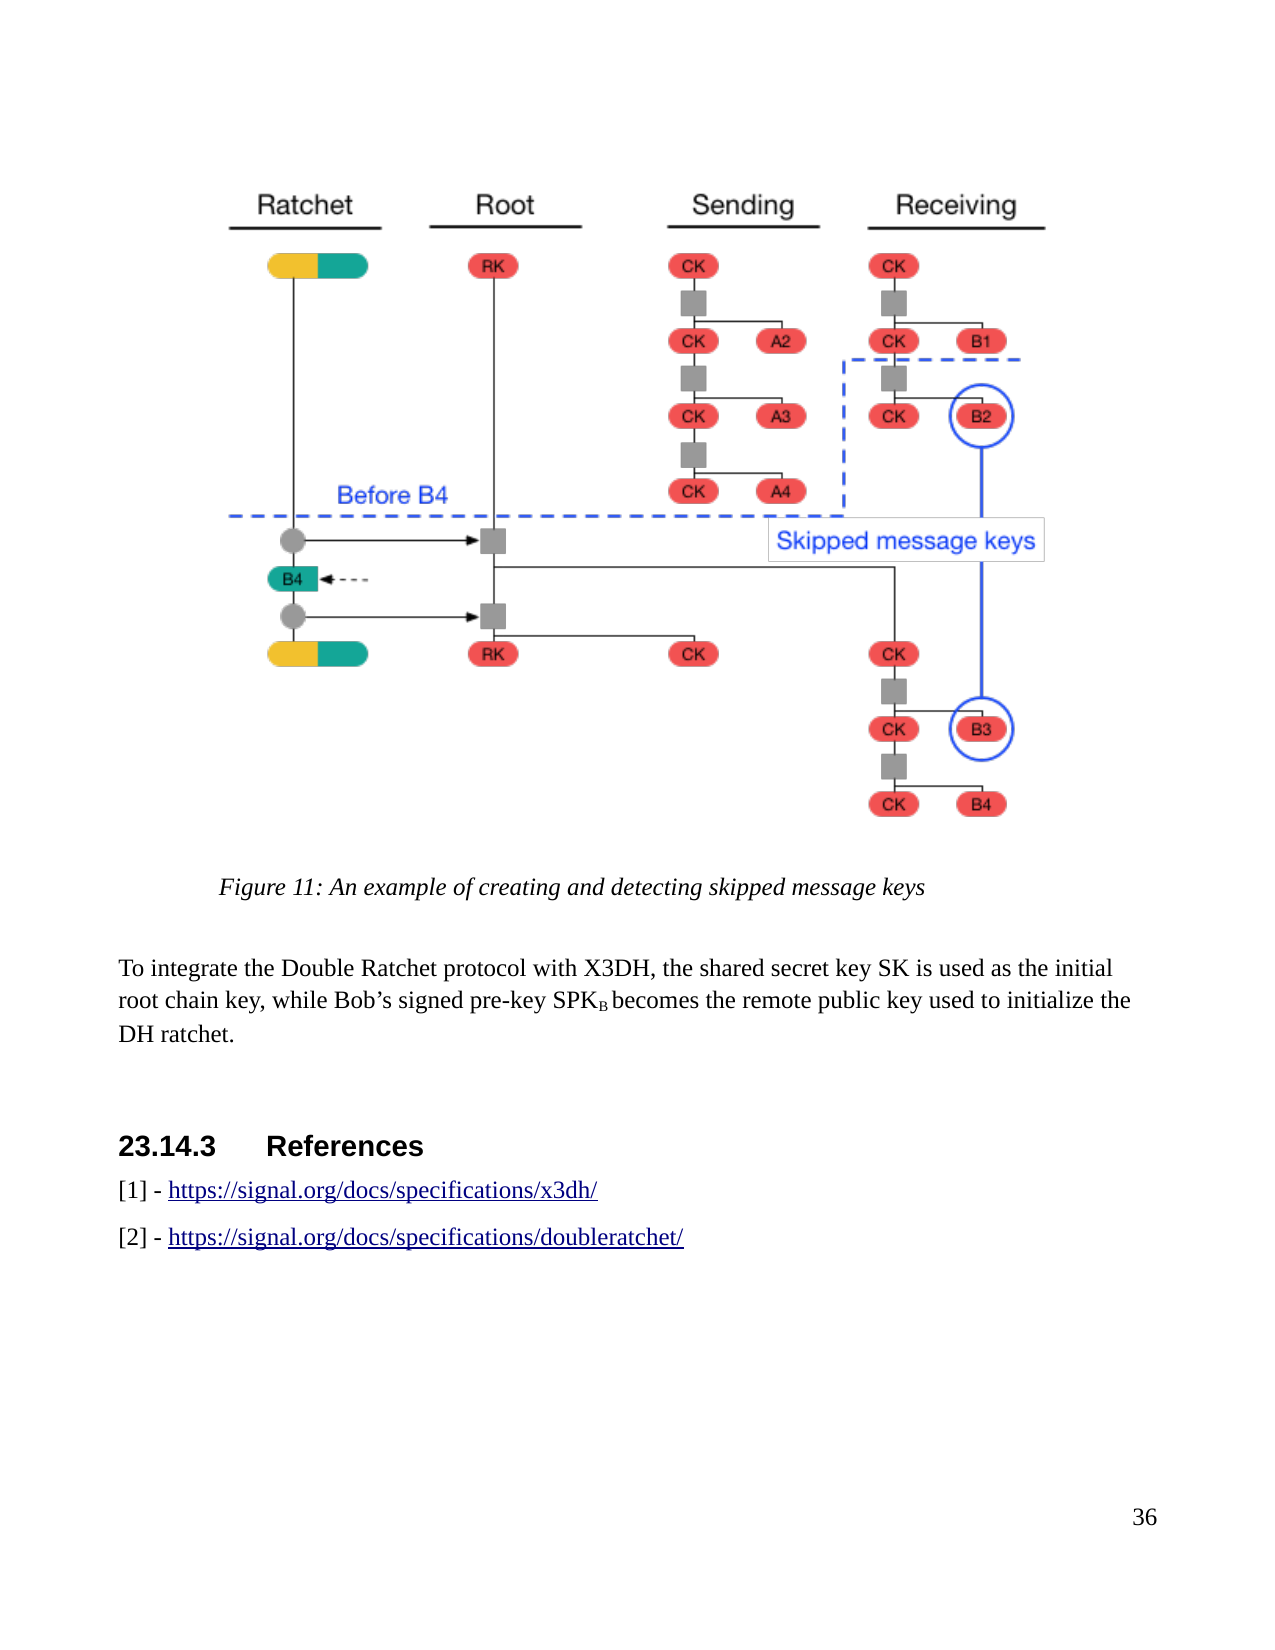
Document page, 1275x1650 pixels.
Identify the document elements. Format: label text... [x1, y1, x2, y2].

text [2] - https://signal.org/docs/specifications/doubleratchet/ [118, 1222, 1157, 1251]
text [1] - https://signal.org/docs/specifications/x3dh/ [118, 1175, 1157, 1203]
text To integrate the Double Ratchet protocol with X3DH, the shared secret key SK is used as the initial root chain key, while Bob’s signed pre-key SPKB becomes the remote public key used to initialize the DH ratchet. [118, 953, 1157, 1047]
text Figure 11: An example of creating and detecting skipped message keys [219, 867, 1056, 901]
picture [218, 130, 1057, 867]
subtitle References [118, 1128, 1157, 1162]
